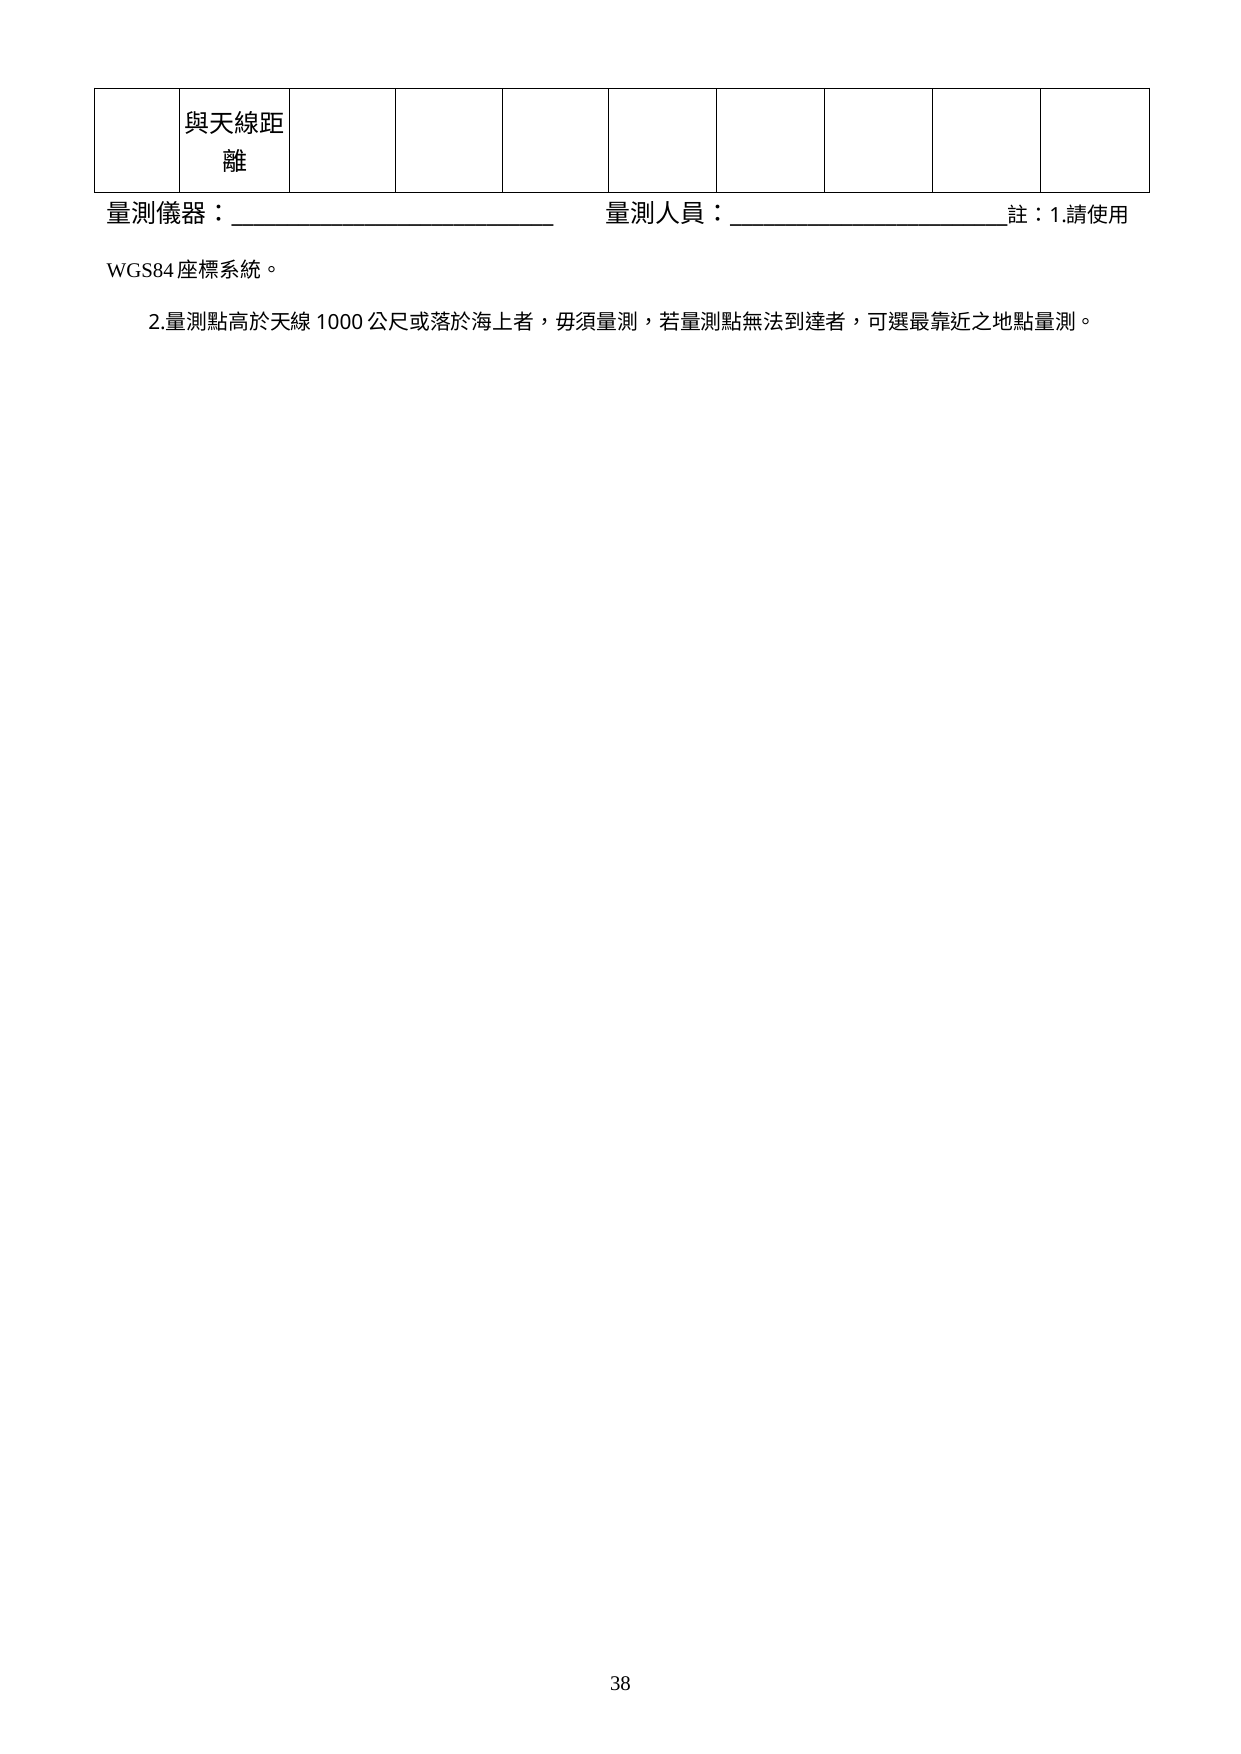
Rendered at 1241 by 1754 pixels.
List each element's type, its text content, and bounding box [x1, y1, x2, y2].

text 量測儀器：_____________________________ 量測人員：_________________________註：1.請使用WGS84座標系統。 [106, 193, 1134, 287]
table_cell [825, 89, 932, 192]
table_cell [95, 89, 179, 192]
table_cell 與天線距離 [180, 89, 289, 192]
table_cell [503, 89, 608, 192]
table_cell [717, 89, 824, 192]
text 2.量測點高於天線1000公尺或落於海上者，毋須量測，若量測點無法到達者，可選最靠近之地點量測。 [106, 302, 1134, 339]
table_cell [1041, 89, 1149, 192]
table_cell [290, 89, 395, 192]
table_cell [933, 89, 1040, 192]
table_cell [609, 89, 716, 192]
table_cell [396, 89, 502, 192]
